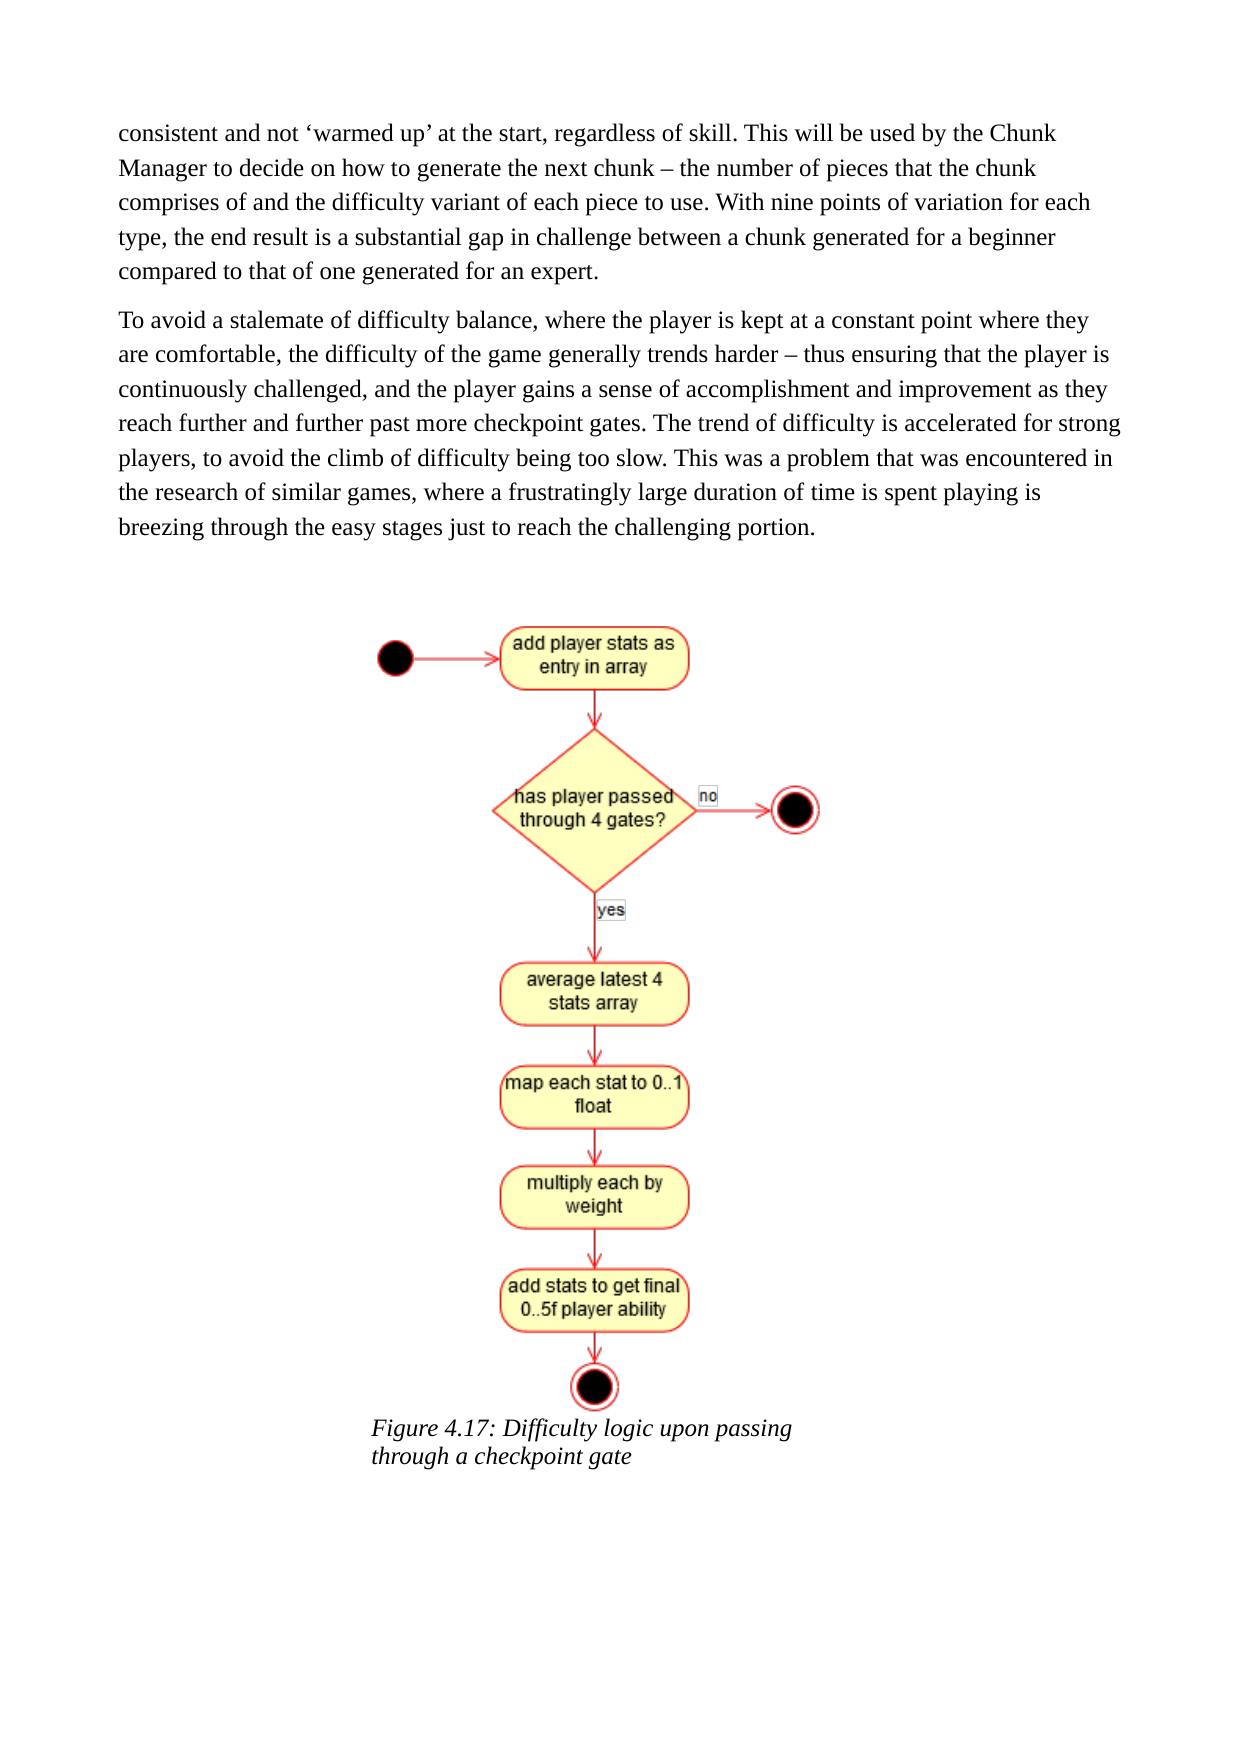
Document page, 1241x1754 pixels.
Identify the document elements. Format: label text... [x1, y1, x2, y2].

text Figure 4.17: Difficulty logic upon passing through a checkpoint gate [371, 625, 822, 1470]
text consistent and not ‘warmed up’ at the start, regardless of skill. This will be used by the Chunk Manager to decide on how to generate the next chunk – the number of pieces that the chunk comprises of and the difficulty variant of each piece to use. With nine points of variation for each type, the end result is a substantial gap in challenge between a chunk generated for a beginner compared to that of one generated for an expert. [118, 118, 1122, 285]
text To avoid a stalemate of difficulty balance, where the player is kept at a constant point where they are comfortable, the difficulty of the game generally trends harder – thus ensuring that the player is continuously challenged, and the player gains a sense of accomplishment and improvement as they reach further and further past more checkpoint gates. The trend of difficulty is accelerated for strong players, to avoid the climb of difficulty being too slow. This was a problem that was encountered in the research of similar games, where a frustratingly large duration of time is spent playing is breezing through the easy stages just to reach the challenging portion. [118, 305, 1122, 541]
